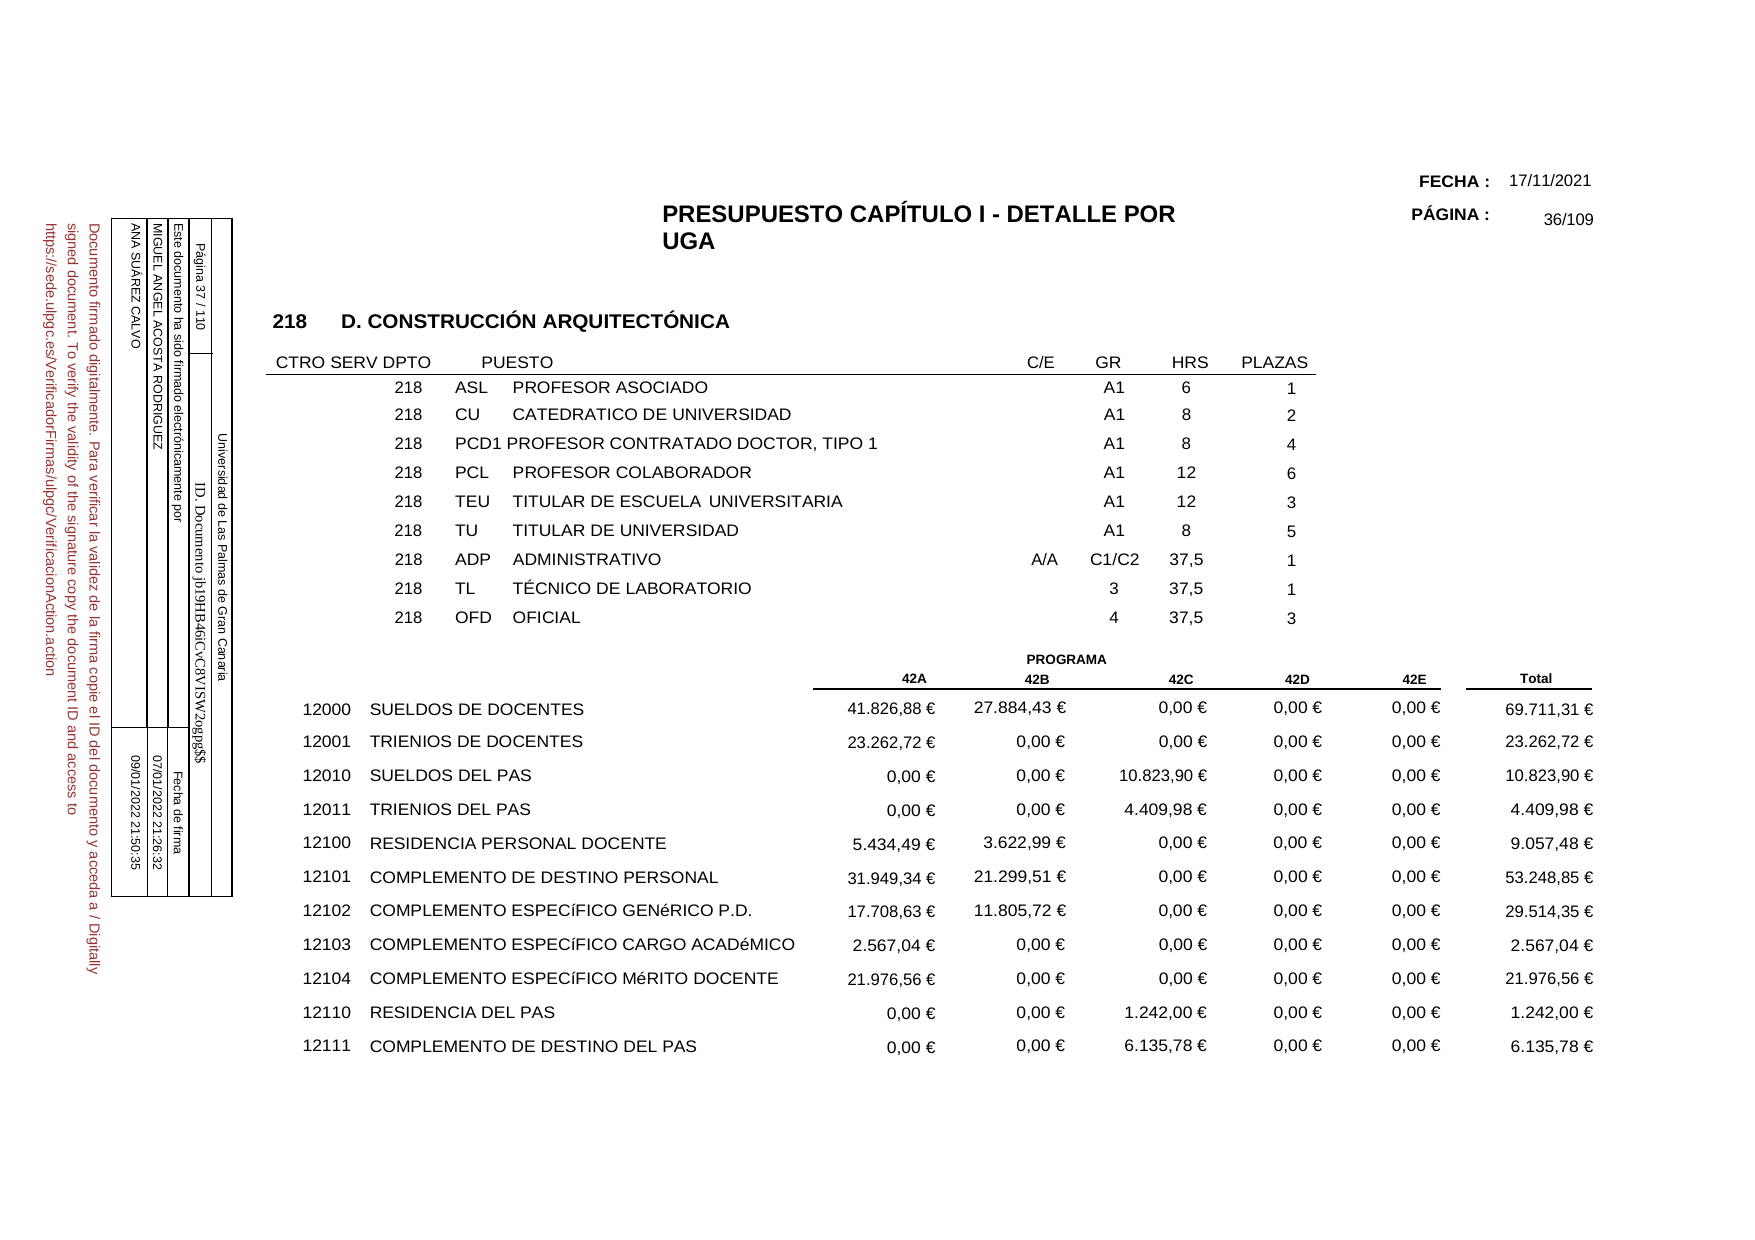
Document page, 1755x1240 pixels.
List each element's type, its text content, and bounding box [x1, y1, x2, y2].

table_cell CU CATEDRATICO DE UNIVERSIDAD [448, 401, 951, 429]
table_cell [1441, 861, 1466, 894]
table_cell Fecha de firma [168, 728, 188, 896]
table_cell 29.514,35 € [1466, 894, 1592, 928]
table_cell ASL PROFESOR ASOCIADO [448, 375, 951, 401]
table_cell 12100 [297, 827, 359, 861]
table_cell TU TITULAR DE UNIVERSIDAD [448, 517, 951, 546]
table_cell 218 [266, 488, 447, 517]
table_cell [1441, 669, 1466, 688]
table_cell 0,00 € [1357, 793, 1441, 827]
table_cell 37,5 [1154, 546, 1225, 574]
table_cell 0,00 € [1357, 1030, 1441, 1062]
table_cell 10.823,90 € [1466, 759, 1592, 793]
table_cell 6 [1154, 375, 1225, 401]
table_cell [951, 517, 1074, 546]
table_cell 21.976,56 € [1466, 962, 1592, 996]
table_cell 31.949,34 € [813, 861, 954, 894]
table_cell [1441, 793, 1466, 827]
table_cell 4.409,98 € [1112, 793, 1240, 827]
table_cell [1441, 962, 1466, 996]
table_cell 218 [266, 575, 447, 603]
table_cell 0,00 € [813, 996, 954, 1030]
table_cell OFD OFICIAL [448, 604, 951, 633]
table_cell 9.057,48 € [1466, 827, 1592, 861]
table_cell 12010 [297, 759, 359, 793]
table_cell 0,00 € [813, 759, 954, 793]
table_cell 0,00 € [1112, 725, 1240, 759]
table_cell 0,00 € [1240, 827, 1357, 861]
table_cell [1441, 688, 1466, 725]
table_cell PCL PROFESOR COLABORADOR [448, 459, 951, 487]
table_cell [951, 430, 1074, 458]
table_cell 0,00 € [954, 996, 1112, 1030]
table_cell 0,00 € [1240, 725, 1357, 759]
table_cell 0,00 € [1112, 894, 1240, 928]
table_cell 11.805,72 € [954, 894, 1112, 928]
table_cell 37,5 [1154, 575, 1225, 603]
table_cell 2.567,04 € [813, 928, 954, 962]
table_cell 0,00 € [813, 1030, 954, 1062]
table_cell 0,00 € [1240, 1030, 1357, 1062]
table_cell 0,00 € [954, 962, 1112, 996]
table_cell 12111 [297, 1030, 359, 1062]
table_cell 1 [1225, 575, 1316, 603]
table_cell 07/01/2022 21:26:32 [148, 728, 167, 896]
table_cell [951, 604, 1074, 633]
table_cell 21.299,51 € [954, 861, 1112, 894]
text Documento firmado digitalmente. Para verificar la validez de la firma copie el ID del documento y acceda a / Digitally signed document. To verify the validity of the signature copy the document ID and access to https://sede.ulpgc.es/VerificadorFirmas/ulpgc/VerificacionAction.action [43, 223, 103, 976]
table_cell 42C [1112, 669, 1240, 688]
text 17/11/2021 [1494, 171, 1591, 190]
table_cell [1441, 759, 1466, 793]
table_cell SUELDOS DE DOCENTES [360, 688, 813, 725]
table_cell 3 [1074, 575, 1154, 603]
table_cell 0,00 € [1112, 962, 1240, 996]
table_cell 218 [266, 604, 447, 633]
table_cell A1 [1074, 459, 1154, 487]
table_cell 0,00 € [813, 793, 954, 827]
table_cell 0,00 € [1357, 894, 1441, 928]
table_cell 0,00 € [954, 1030, 1112, 1062]
table_header Este documento ha sido firmado electrónicamente por [169, 219, 188, 727]
table_cell A1 [1074, 430, 1154, 458]
table_cell TRIENIOS DEL PAS [360, 793, 813, 827]
table_cell Total [1466, 669, 1592, 688]
table_cell [951, 375, 1074, 401]
table_cell 1.242,00 € [1112, 996, 1240, 1030]
table_header Universidad de Las Palmas de Gran Canaria [212, 219, 231, 896]
text [111, 218, 234, 901]
table_header PLAZAS [1225, 350, 1316, 374]
table_cell 12 [1154, 488, 1225, 517]
table_cell 0,00 € [1240, 793, 1357, 827]
table_cell 0,00 € [1357, 725, 1441, 759]
table_cell 12104 [297, 962, 359, 996]
text PRESUPUESTO CAPÍTULO I - DETALLE POR UGA [662, 199, 1234, 255]
table_cell 53.248,85 € [1466, 861, 1592, 894]
table_header [1112, 647, 1592, 669]
table_cell C1/C2 [1074, 546, 1154, 574]
table_cell 0,00 € [1112, 861, 1240, 894]
table_cell 0,00 € [1240, 759, 1357, 793]
table_header PROGRAMA [954, 647, 1112, 669]
table_cell A1 [1074, 375, 1154, 401]
table_cell COMPLEMENTO DE DESTINO DEL PAS [360, 1030, 813, 1062]
table_cell TRIENIOS DE DOCENTES [360, 725, 813, 759]
table_cell 218 [266, 546, 447, 574]
table_cell 37,5 [1154, 604, 1225, 633]
table_cell COMPLEMENTO ESPECíFICO MéRITO DOCENTE [360, 962, 813, 996]
table_cell [1441, 1030, 1466, 1062]
table_cell 3.622,99 € [954, 827, 1112, 861]
text 36/109 [1494, 210, 1594, 229]
table_cell 21.976,56 € [813, 962, 954, 996]
table_cell TEU TITULAR DE ESCUELA UNIVERSITARIA [448, 488, 951, 517]
table_cell RESIDENCIA PERSONAL DOCENTE [360, 827, 813, 861]
table_cell 12103 [297, 928, 359, 962]
table_cell [951, 488, 1074, 517]
table_cell PCD1 PROFESOR CONTRATADO DOCTOR, TIPO 1 [448, 430, 951, 458]
table_cell 5.434,49 € [813, 827, 954, 861]
table_cell 41.826,88 € [813, 690, 954, 725]
table_cell 0,00 € [954, 759, 1112, 793]
table_cell 0,00 € [1357, 759, 1441, 793]
table_cell 42D [1240, 669, 1357, 688]
table_cell [951, 401, 1074, 429]
table_cell 27.884,43 € [954, 690, 1112, 725]
table_cell SUELDOS DEL PAS [360, 759, 813, 793]
table_cell 0,00 € [1357, 827, 1441, 861]
table_cell 12102 [297, 894, 359, 928]
table_header ANA SUÁREZ CALVO [112, 219, 146, 727]
table_header C/E [951, 350, 1074, 374]
table_cell 10.823,90 € [1112, 759, 1240, 793]
table_cell 3 [1225, 488, 1316, 517]
table_cell 1 [1225, 546, 1316, 574]
table_cell 09/01/2022 21:50:35 [112, 728, 147, 896]
table_header [813, 647, 954, 669]
table_cell 0,00 € [1240, 962, 1357, 996]
table_cell 218 [266, 459, 447, 487]
table_cell [1441, 725, 1466, 759]
text FECHA : PÁGINA : [1408, 171, 1490, 224]
table_cell 0,00 € [1112, 928, 1240, 962]
table_cell 8 [1154, 517, 1225, 546]
table_cell 8 [1154, 430, 1225, 458]
table_cell 0,00 € [1240, 928, 1357, 962]
table_cell 23.262,72 € [1466, 725, 1592, 759]
table_cell 42B [954, 669, 1112, 688]
text 218 D. CONSTRUCCIÓN ARQUITECTÓNICA [272, 310, 1234, 333]
table_cell 12110 [297, 996, 359, 1030]
table_cell 12101 [297, 861, 359, 894]
table_cell [1441, 928, 1466, 962]
table_cell 42E [1357, 669, 1441, 688]
table_cell 2.567,04 € [1466, 928, 1592, 962]
table_cell 0,00 € [1240, 861, 1357, 894]
table_cell 6.135,78 € [1466, 1030, 1592, 1062]
table_cell [951, 575, 1074, 603]
table_cell 218 [266, 517, 447, 546]
table_cell [1441, 827, 1466, 861]
table_cell 0,00 € [1240, 690, 1357, 725]
table_cell ID. Documento jb19HB46iCvC8VISW2ogpg$$ [190, 354, 211, 896]
table_cell 0,00 € [1357, 690, 1441, 725]
table_cell 12011 [297, 793, 359, 827]
table_cell [951, 459, 1074, 487]
table_cell 5 [1225, 517, 1316, 546]
table_cell 0,00 € [954, 928, 1112, 962]
table_cell A1 [1074, 488, 1154, 517]
table_cell 4 [1225, 430, 1316, 458]
table_cell 69.711,31 € [1466, 690, 1592, 725]
table_header MIGUEL ANGEL ACOSTA RODRIGUEZ [148, 219, 167, 727]
table_cell 0,00 € [1112, 827, 1240, 861]
table_cell A1 [1074, 517, 1154, 546]
table_cell 17.708,63 € [813, 894, 954, 928]
table_cell 1 [1225, 375, 1316, 401]
table_cell COMPLEMENTO ESPECíFICO GENéRICO P.D. [360, 894, 813, 928]
table_cell 0,00 € [1112, 690, 1240, 725]
table_cell 12 [1154, 459, 1225, 487]
table_header Página 37 / 110 [190, 219, 211, 353]
table_cell 1.242,00 € [1466, 996, 1592, 1030]
table_cell COMPLEMENTO ESPECíFICO CARGO ACADéMICO [360, 928, 813, 962]
table_cell A1 [1074, 401, 1154, 429]
table_cell 4 [1074, 604, 1154, 633]
table_cell [1441, 996, 1466, 1030]
table_header [297, 647, 813, 688]
table_cell 0,00 € [1240, 996, 1357, 1030]
table_cell 218 [266, 430, 447, 458]
table_header HRS [1154, 350, 1225, 374]
table_cell 2 [1225, 401, 1316, 429]
table_cell 6 [1225, 459, 1316, 487]
table_cell 0,00 € [954, 793, 1112, 827]
table_cell 8 [1154, 401, 1225, 429]
table_cell [1441, 894, 1466, 928]
table_header PUESTO [448, 350, 951, 374]
table_header CTRO SERV DPTO [266, 350, 447, 374]
table_cell A/A [951, 546, 1074, 574]
table_cell RESIDENCIA DEL PAS [360, 996, 813, 1030]
table_cell 23.262,72 € [813, 725, 954, 759]
table_cell 0,00 € [1357, 861, 1441, 894]
table_cell TL TÉCNICO DE LABORATORIO [448, 575, 951, 603]
table_cell 42A [813, 669, 954, 688]
table_cell 0,00 € [1357, 962, 1441, 996]
table_cell 3 [1225, 604, 1316, 633]
table_cell 218 [266, 401, 447, 429]
table_cell 12001 [297, 725, 359, 759]
table_cell 0,00 € [1240, 894, 1357, 928]
table_cell 0,00 € [1357, 996, 1441, 1030]
table_cell 0,00 € [1357, 928, 1441, 962]
table_header GR [1074, 350, 1154, 374]
table_cell 4.409,98 € [1466, 793, 1592, 827]
table_cell 0,00 € [954, 725, 1112, 759]
table_cell 218 [266, 375, 447, 401]
table_cell 6.135,78 € [1112, 1030, 1240, 1062]
table_cell COMPLEMENTO DE DESTINO PERSONAL [360, 861, 813, 894]
table_cell ADP ADMINISTRATIVO [448, 546, 951, 574]
table_cell 12000 [297, 688, 359, 725]
